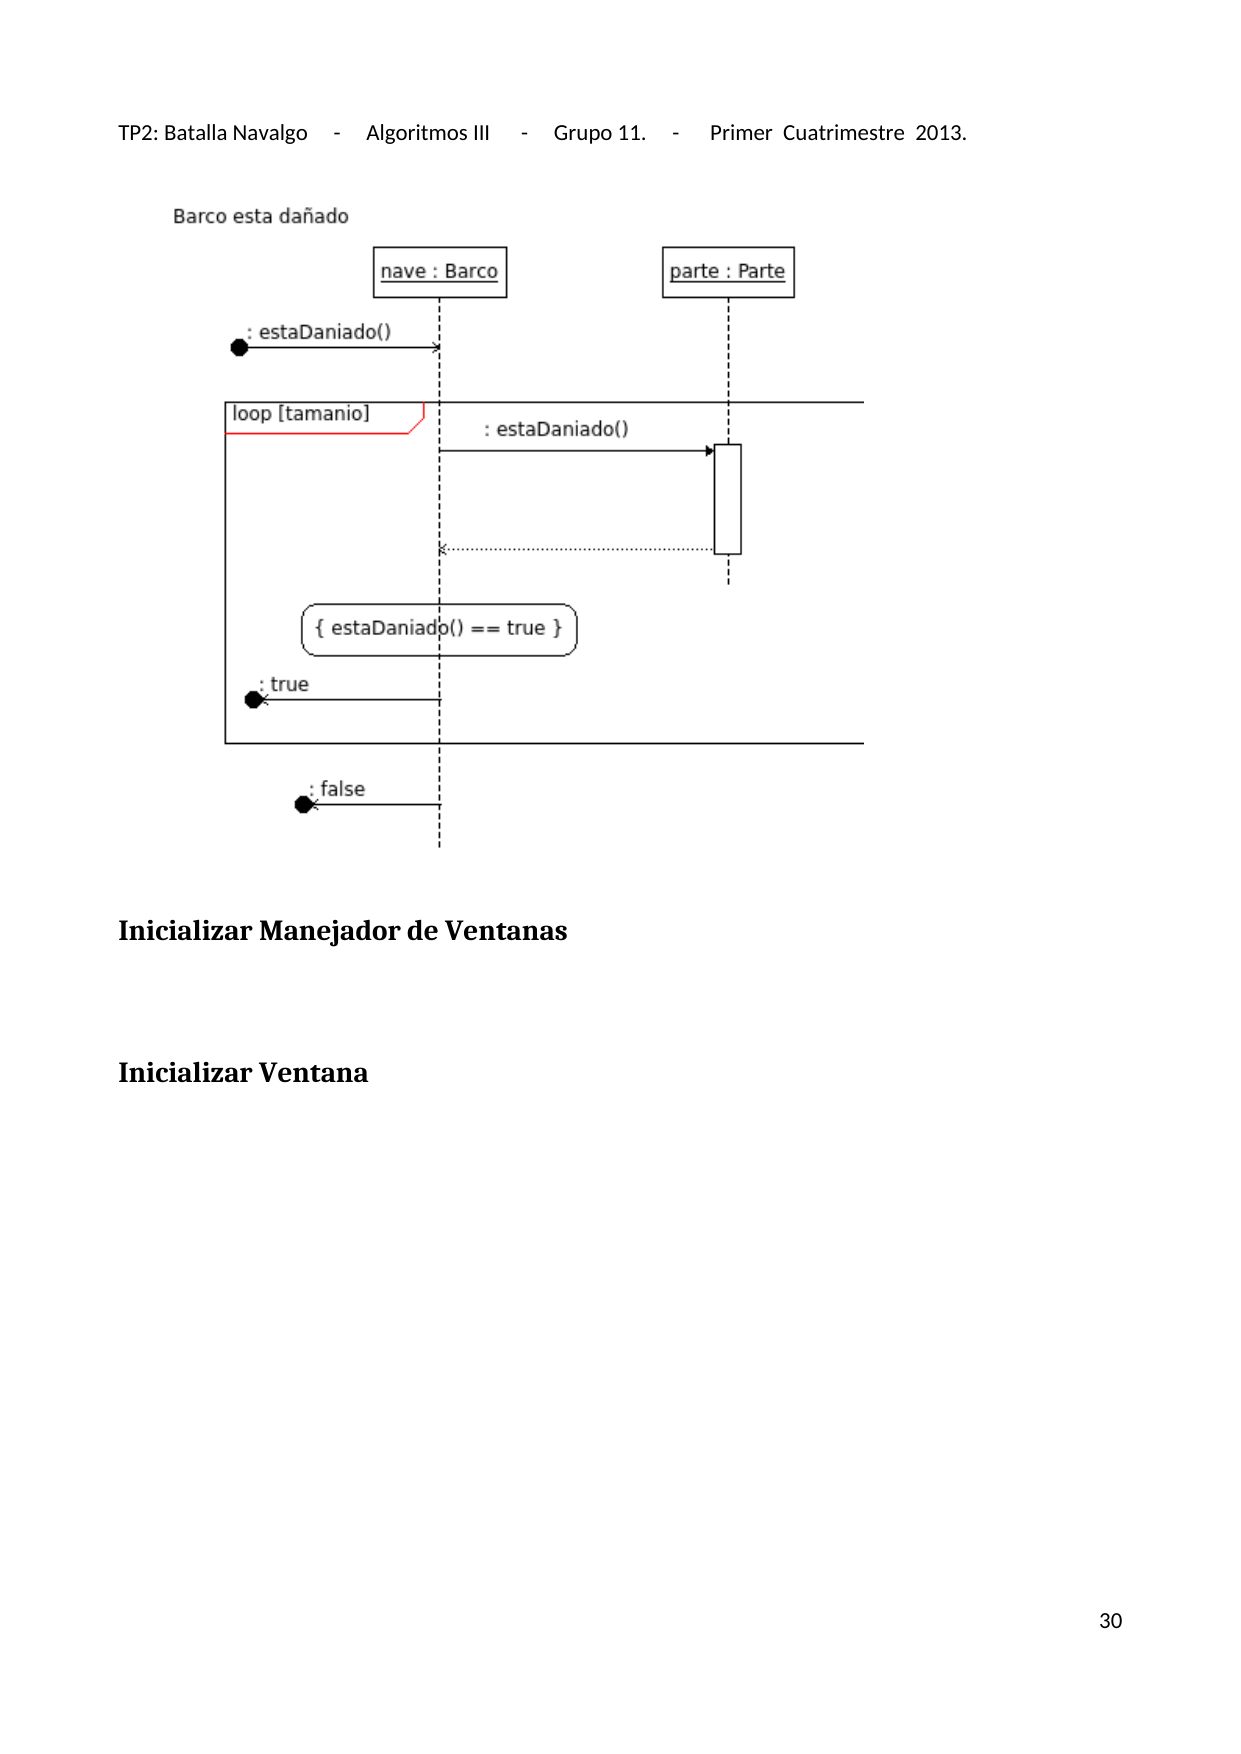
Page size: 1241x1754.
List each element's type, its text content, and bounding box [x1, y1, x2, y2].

picture [167, 203, 864, 851]
text Inicializar Ventana [118, 1056, 1122, 1090]
text Inicializar Manejador de Ventanas [118, 914, 1122, 948]
